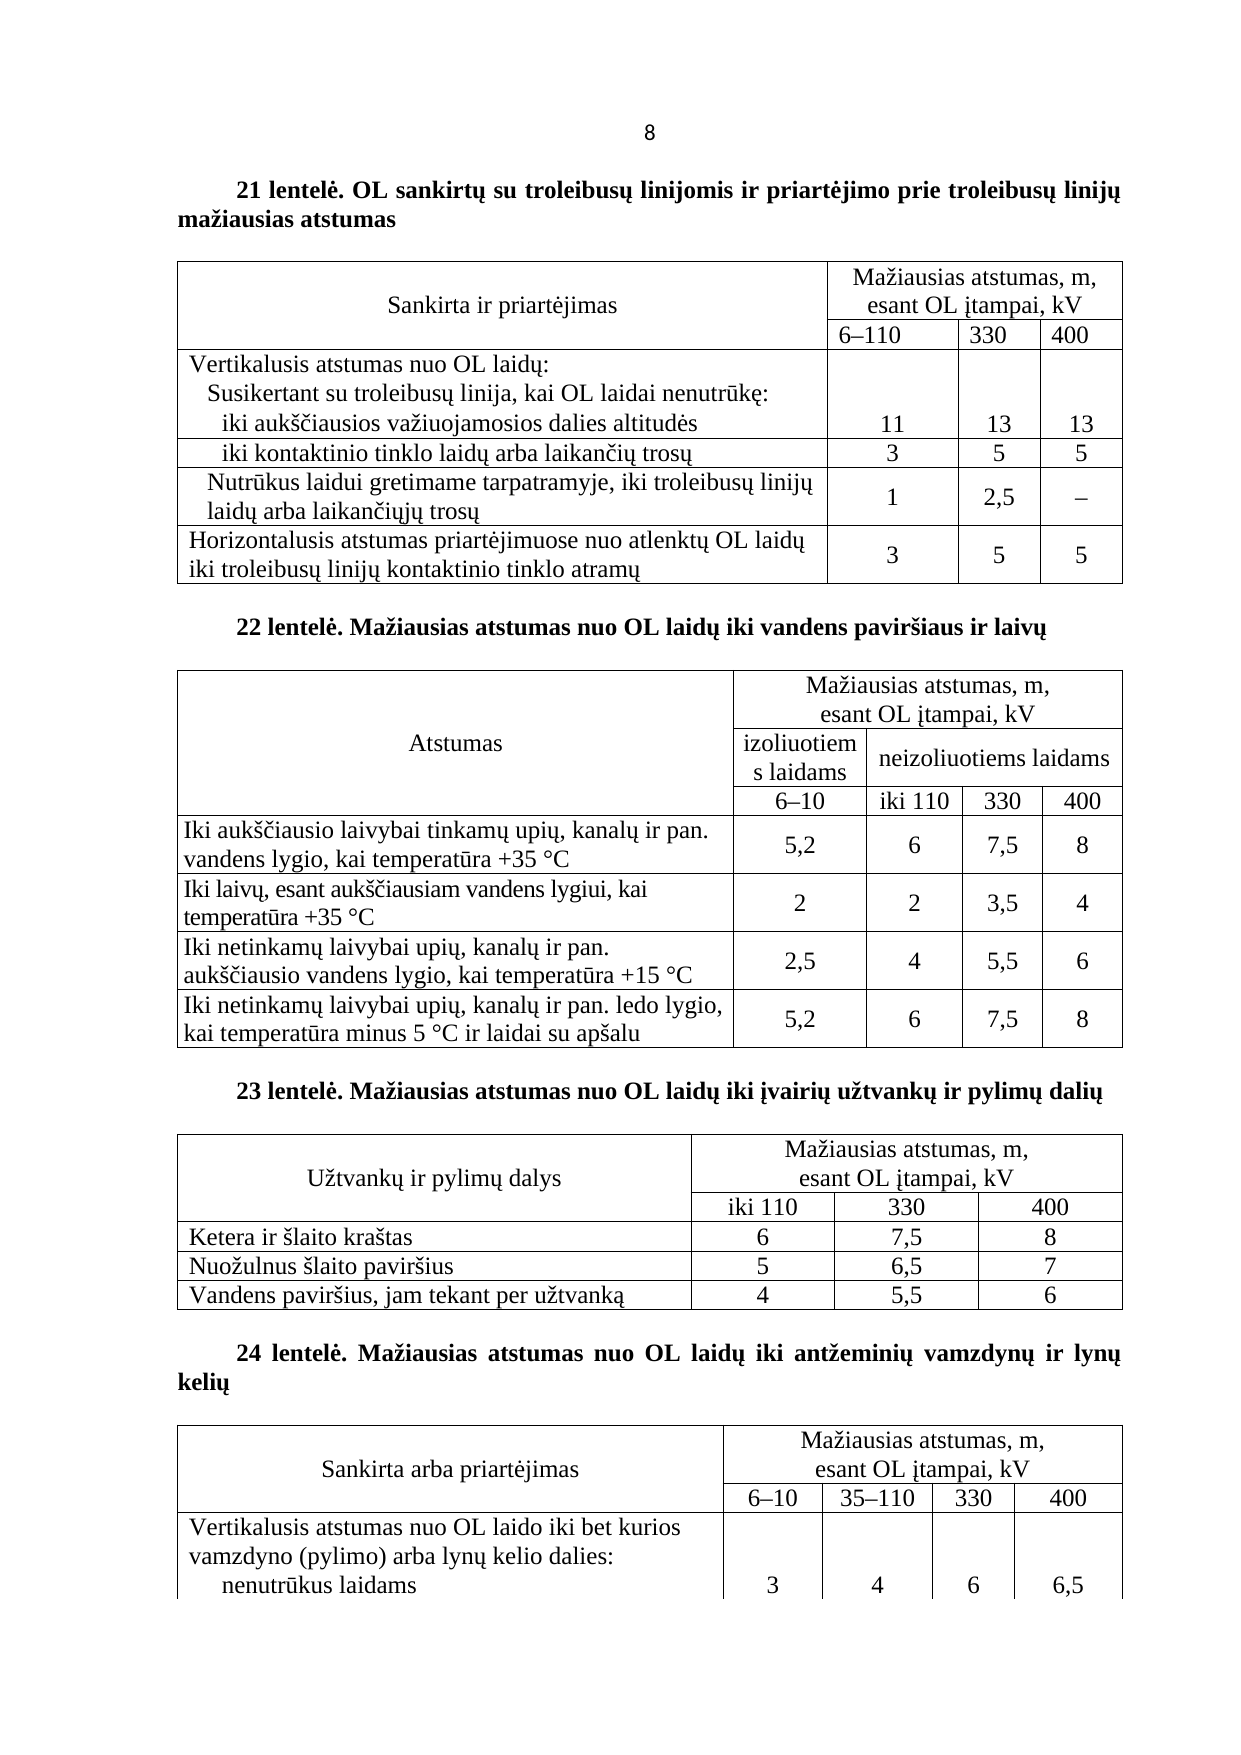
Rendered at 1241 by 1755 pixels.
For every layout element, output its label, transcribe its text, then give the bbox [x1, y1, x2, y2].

table_cell 35–110 [823, 1484, 932, 1512]
table_header Atstumas [178, 671, 733, 815]
table_cell 8 [1043, 990, 1122, 1047]
table_cell Vertikalusis atstumas nuo OL laidų: Susikertant su troleibusų linija, kai OL laidai nenutrūkę: [178, 350, 827, 406]
table_cell 6 [933, 1570, 1014, 1599]
table_header Sankirta arba priartėjimas [178, 1426, 723, 1512]
text 22 lentelė. Mažiausias atstumas nuo OL laidų iki vandens paviršiaus ir laivų [177, 612, 1122, 641]
table_cell Nuožulnus šlaito paviršius [178, 1252, 691, 1280]
table_cell izoliuotiems laidams [734, 729, 866, 786]
table_cell 5 [1041, 526, 1122, 583]
table_cell 3,5 [963, 874, 1042, 931]
table_cell Vertikalusis atstumas nuo OL laido iki bet kurios vamzdyno (pylimo) arba lynų kelio dalies: [178, 1513, 723, 1570]
table_cell 6–10 [734, 787, 866, 815]
table_cell 3 [828, 439, 958, 467]
table_cell 5,5 [835, 1281, 978, 1309]
table_cell 400 [1041, 320, 1122, 348]
table_cell [823, 1513, 932, 1570]
table_cell Ketera ir šlaito kraštas [178, 1222, 691, 1251]
table_cell 7 [979, 1252, 1122, 1280]
table_header Sankirta ir priartėjimas [178, 262, 827, 348]
table_cell 5 [1041, 439, 1122, 467]
table_cell Nutrūkus laidui gretimame tarpatramyje, iki troleibusų linijų laidų arba laikančiųjų trosų [178, 468, 827, 525]
table_cell 400 [1043, 787, 1122, 815]
table_cell 6 [979, 1281, 1122, 1309]
text 21 lentelė. OL sankirtų su troleibusų linijomis ir priartėjimo prie troleibusų linijų mažiausias atstumas [177, 175, 1122, 232]
table_cell 6 [1043, 932, 1122, 989]
table_cell neizoliuotiems laidams [867, 729, 1122, 786]
table_cell Horizontalusis atstumas priartėjimuose nuo atlenktų OL laidų iki troleibusų linijų kontaktinio tinklo atramų [178, 526, 827, 583]
table_cell 7,5 [963, 816, 1042, 873]
table_cell [1015, 1513, 1122, 1570]
table_cell 7,5 [963, 990, 1042, 1047]
table_cell 5,2 [734, 990, 866, 1047]
table_cell 330 [933, 1484, 1014, 1512]
table_cell [724, 1513, 822, 1570]
table_cell 6 [867, 816, 962, 873]
table_cell 4 [867, 932, 962, 989]
table_cell 4 [823, 1570, 932, 1599]
table_cell 5 [959, 439, 1040, 467]
table_cell 6,5 [1015, 1570, 1122, 1599]
table_cell Vandens paviršius, jam tekant per užtvanką [178, 1281, 691, 1309]
table_cell 2 [867, 874, 962, 931]
table_cell 13 [959, 406, 1040, 438]
text 23 lentelė. Mažiausias atstumas nuo OL laidų iki įvairių užtvankų ir pylimų dalių [177, 1076, 1122, 1105]
table_cell 3 [724, 1570, 822, 1599]
table_header Mažiausias atstumas, m, esant OL įtampai, kV [724, 1426, 1122, 1483]
table_cell 11 [828, 406, 958, 438]
table_cell 5 [692, 1252, 834, 1280]
table_header Mažiausias atstumas, m, esant OL įtampai, kV [692, 1135, 1122, 1192]
table_cell Iki netinkamų laivybai upių, kanalų ir pan. aukščiausio vandens lygio, kai temperatūra +15 °C [178, 932, 733, 989]
table_cell [828, 350, 958, 406]
table_cell 6 [692, 1222, 834, 1251]
table_cell 4 [1043, 874, 1122, 931]
table_cell iki kontaktinio tinklo laidų arba laikančių trosų [178, 439, 827, 467]
table_cell 400 [1015, 1484, 1122, 1512]
table_cell 6,5 [835, 1252, 978, 1280]
table_cell nenutrūkus laidams [178, 1570, 723, 1599]
table_cell 8 [979, 1222, 1122, 1251]
table_cell 400 [979, 1193, 1122, 1221]
table_cell 6–10 [724, 1484, 822, 1512]
table_cell 8 [1043, 816, 1122, 873]
table_cell 13 [1041, 406, 1122, 438]
table_cell 330 [963, 787, 1042, 815]
table_cell 6 [867, 990, 962, 1047]
table_cell [959, 350, 1040, 406]
table_cell 5 [959, 526, 1040, 583]
table_cell Iki netinkamų laivybai upių, kanalų ir pan. ledo lygio, kai temperatūra minus 5 °C ir laidai su apšalu [178, 990, 733, 1047]
table_cell 3 [828, 526, 958, 583]
table_cell [933, 1513, 1014, 1570]
table_cell 6–110 [828, 320, 958, 348]
table_cell 2 [734, 874, 866, 931]
table_cell 1 [828, 468, 958, 525]
table_cell 7,5 [835, 1222, 978, 1251]
table_cell iki 110 [692, 1193, 834, 1221]
table_cell iki aukščiausios važiuojamosios dalies altitudės [178, 406, 827, 438]
table_cell – [1041, 468, 1122, 525]
table_cell 5,5 [963, 932, 1042, 989]
table_cell 4 [692, 1281, 834, 1309]
table_cell 5,2 [734, 816, 866, 873]
table_cell iki 110 [867, 787, 962, 815]
table_header Užtvankų ir pylimų dalys [178, 1135, 691, 1221]
table_cell 2,5 [959, 468, 1040, 525]
table_header Mažiausias atstumas, m, esant OL įtampai, kV [828, 262, 1122, 319]
table_cell Iki aukščiausio laivybai tinkamų upių, kanalų ir pan. vandens lygio, kai temperatūra +35 °C [178, 816, 733, 873]
table_cell 330 [959, 320, 1040, 348]
table_cell Iki laivų, esant aukščiausiam vandens lygiui, kai temperatūra +35 °C [178, 874, 733, 931]
table_cell 2,5 [734, 932, 866, 989]
table_cell 330 [835, 1193, 978, 1221]
text 24 lentelė. Mažiausias atstumas nuo OL laidų iki antžeminių vamzdynų ir lynų kelių [177, 1338, 1122, 1396]
table_header Mažiausias atstumas, m, esant OL įtampai, kV [734, 671, 1122, 728]
table_cell [1041, 350, 1122, 406]
